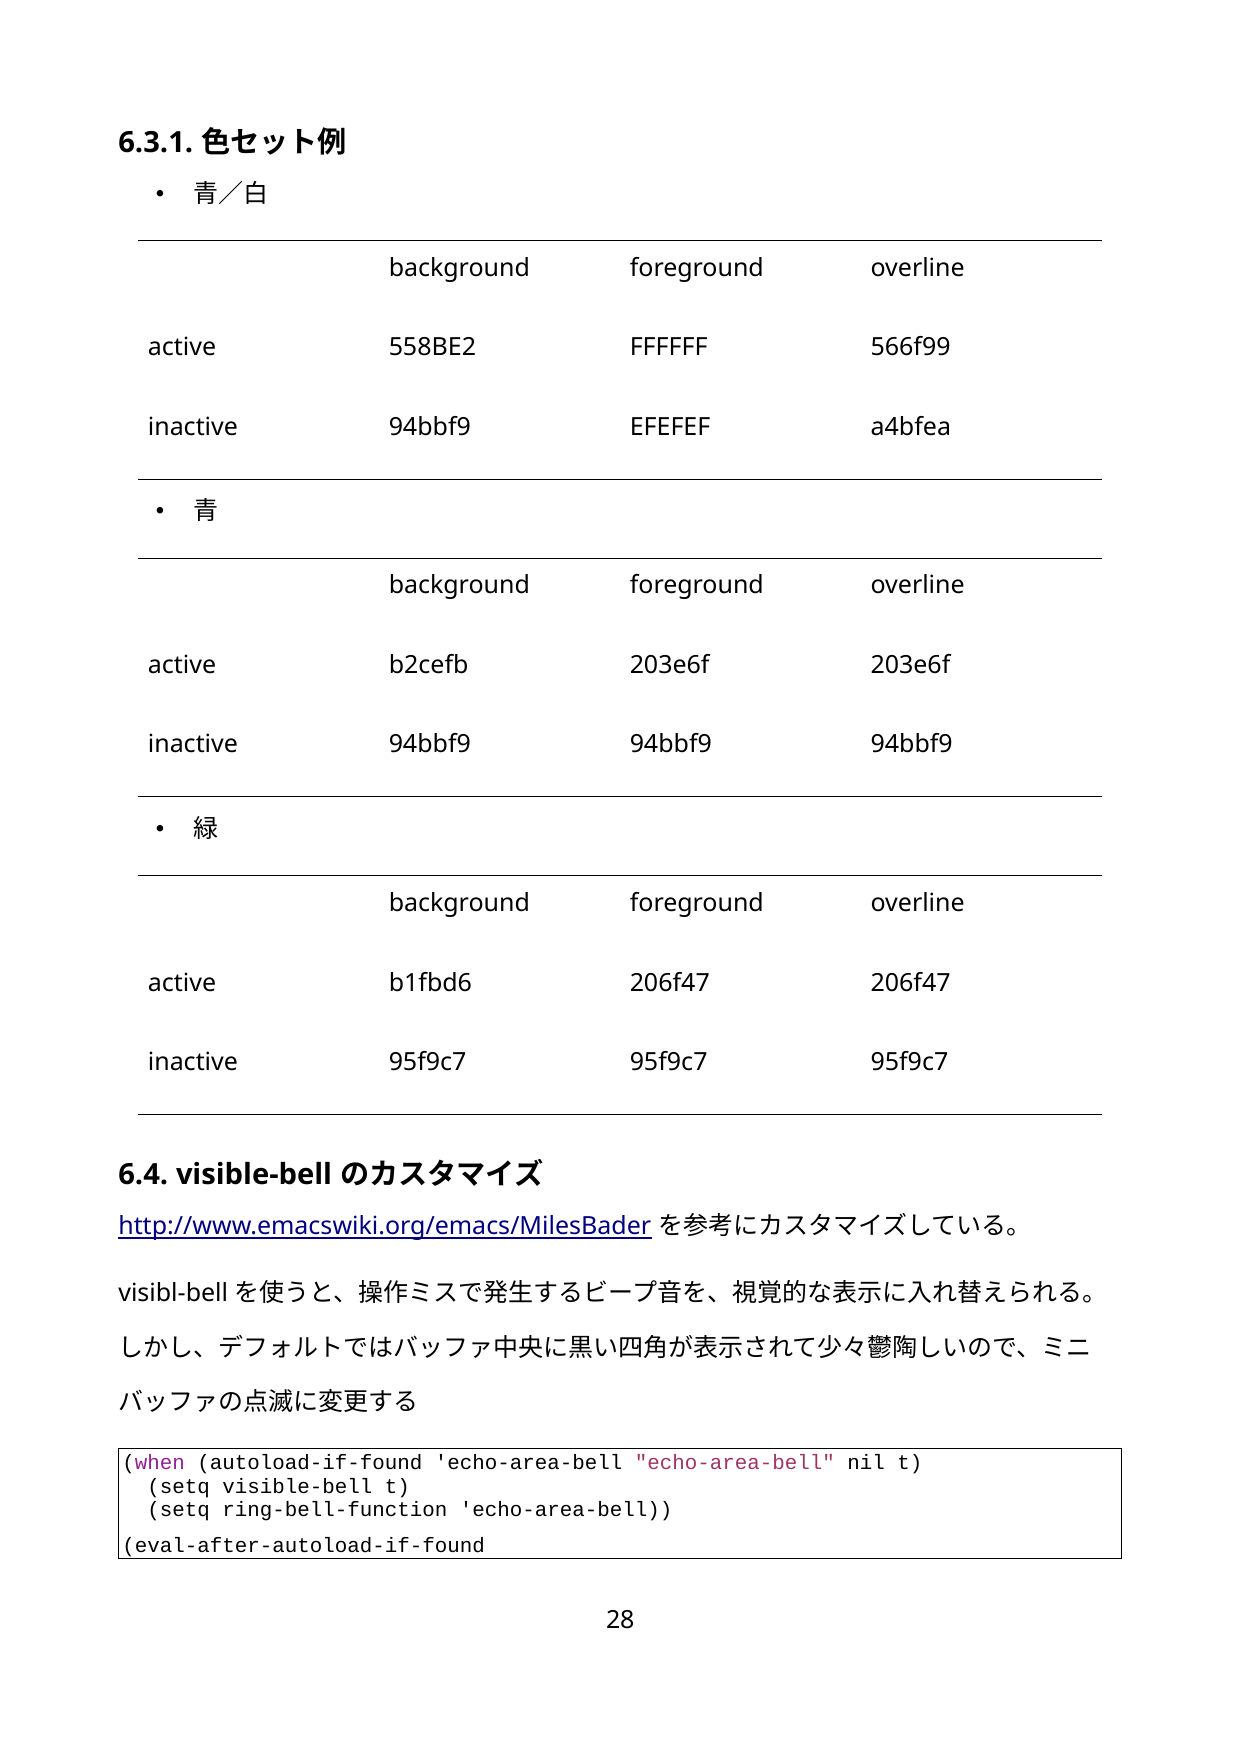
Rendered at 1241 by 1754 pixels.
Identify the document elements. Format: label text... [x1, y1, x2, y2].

table_cell active [138, 955, 379, 1034]
table_header [138, 559, 379, 637]
text (setq visible-bell t) [119, 1472, 1121, 1496]
table_cell 95f9c7 [861, 1034, 1102, 1114]
table_header overline [861, 241, 1102, 319]
table_cell 203e6f [620, 637, 861, 717]
text (setq ring-bell-function 'echo-area-bell)) [119, 1496, 1121, 1523]
table_cell 558BE2 [379, 320, 620, 399]
table_cell active [138, 637, 379, 717]
table_cell 206f47 [861, 955, 1102, 1034]
table_cell EFEFEF [620, 399, 861, 479]
table_cell 566f99 [861, 320, 1102, 399]
table_cell a4bfea [861, 399, 1102, 479]
table_cell 94bbf9 [861, 717, 1102, 796]
table_header foreground [620, 241, 861, 319]
table_cell 95f9c7 [620, 1034, 861, 1114]
table_header foreground [620, 559, 861, 637]
table_header background [379, 876, 620, 955]
list 青 [156, 491, 1122, 527]
table_cell inactive [138, 399, 379, 479]
table_cell active [138, 320, 379, 399]
table_header [138, 241, 379, 319]
table_cell 94bbf9 [379, 717, 620, 796]
list 青／白 [156, 173, 1122, 209]
table_cell inactive [138, 717, 379, 796]
table_cell 206f47 [620, 955, 861, 1034]
table_cell b2cefb [379, 637, 620, 717]
table_cell b1fbd6 [379, 955, 620, 1034]
list 緑 [156, 808, 1122, 844]
table_header background [379, 559, 620, 637]
table_cell 95f9c7 [379, 1034, 620, 1114]
table_header foreground [620, 876, 861, 955]
table_cell 94bbf9 [620, 717, 861, 796]
table_header [138, 876, 379, 955]
table_cell 203e6f [861, 637, 1102, 717]
text visibl-bell を使うと、操作ミスで発生するビープ音を、視覚的な表示に入れ替えられる。しかし、デフォルトではバッファ中央に黒い四角が表示されて少々鬱陶しいので、ミニバッファの点滅に変更する [118, 1273, 1122, 1418]
table_cell FFFFFF [620, 320, 861, 399]
table_header background [379, 241, 620, 319]
subtitle visible-bell のカスタマイズ [118, 1151, 1122, 1193]
table_header overline [861, 876, 1102, 955]
table_cell inactive [138, 1034, 379, 1114]
subtitle 色セット例 [118, 118, 1122, 161]
text http://www.emacswiki.org/emacs/MilesBader を参考にカスタマイズしている。 [118, 1206, 1122, 1242]
text (eval-after-autoload-if-found [119, 1532, 1121, 1558]
text (when (autoload-if-found 'echo-area-bell "echo-area-bell" nil t) [119, 1449, 1121, 1472]
table_cell 94bbf9 [379, 399, 620, 479]
table_header overline [861, 559, 1102, 637]
